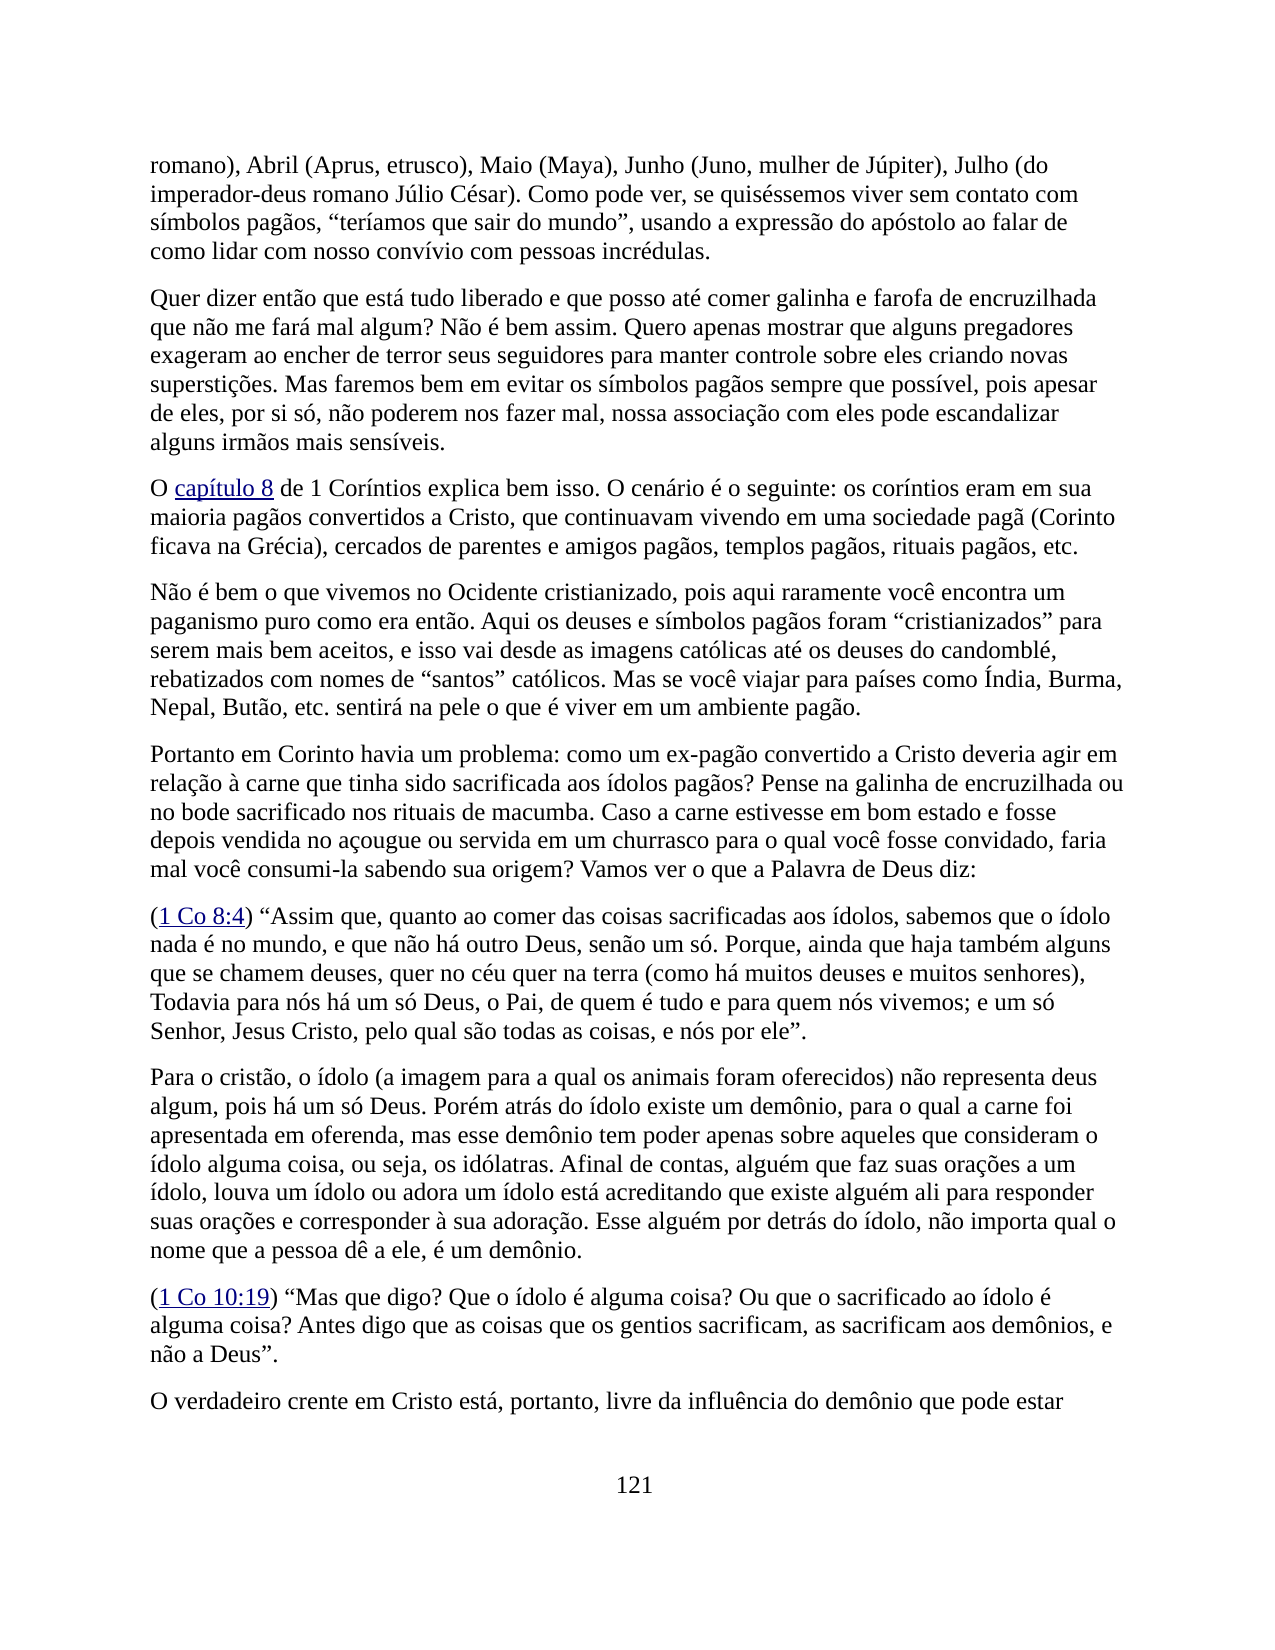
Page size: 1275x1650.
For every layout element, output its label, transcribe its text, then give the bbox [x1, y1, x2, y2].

text (1 Co 8:4) “Assim que, quanto ao comer das coisas sacrificadas aos ídolos, sabemos que o ídolo nada é no mundo, e que não há outro Deus, senão um só. Porque, ainda que haja também alguns que se chamem deuses, quer no céu quer na terra (como há muitos deuses e muitos senhores), Todavia para nós há um só Deus, o Pai, de quem é tudo e para quem nós vivemos; e um só Senhor, Jesus Cristo, pelo qual são todas as coisas, e nós por ele”. [150, 901, 1125, 1044]
text Portanto em Corinto havia um problema: como um ex-pagão convertido a Cristo deveria agir em relação à carne que tinha sido sacrificada aos ídolos pagãos? Pense na galinha de encruzilhada ou no bode sacrificado nos rituais de macumba. Caso a carne estivesse em bom estado e fosse depois vendida no açougue ou servida em um churrasco para o qual você fosse convidado, faria mal você consumi-la sabendo sua origem? Vamos ver o que a Palavra de Deus diz: [150, 739, 1125, 883]
text O verdadeiro crente em Cristo está, portanto, livre da influência do demônio que pode estar [150, 1386, 1125, 1414]
text (1 Co 10:19) “Mas que digo? Que o ídolo é alguma coisa? Ou que o sacrificado ao ídolo é alguma coisa? Antes digo que as coisas que os gentios sacrificam, as sacrificam aos demônios, e não a Deus”. [150, 1282, 1125, 1368]
text romano), Abril (Aprus, etrusco), Maio (Maya), Junho (Juno, mulher de Júpiter), Julho (do imperador-deus romano Júlio César). Como pode ver, se quiséssemos viver sem contato com símbolos pagãos, “teríamos que sair do mundo”, usando a expressão do apóstolo ao falar de como lidar com nosso convívio com pessoas incrédulas. [150, 150, 1125, 265]
text Quer dizer então que está tudo liberado e que posso até comer galinha e farofa de encruzilhada que não me fará mal algum? Não é bem assim. Quero apenas mostrar que alguns pregadores exageram ao encher de terror seus seguidores para manter controle sobre eles criando novas superstições. Mas faremos bem em evitar os símbolos pagãos sempre que possível, pois apesar de eles, por si só, não poderem nos fazer mal, nossa associação com eles pode escandalizar alguns irmãos mais sensíveis. [150, 283, 1125, 455]
text Para o cristão, o ídolo (a imagem para a qual os animais foram oferecidos) não representa deus algum, pois há um só Deus. Porém atrás do ídolo existe um demônio, para o qual a carne foi apresentada em oferenda, mas esse demônio tem poder apenas sobre aqueles que consideram o ídolo alguma coisa, ou seja, os idólatras. Afinal de contas, alguém que faz suas orações a um ídolo, louva um ídolo ou adora um ídolo está acreditando que existe alguém ali para responder suas orações e corresponder à sua adoração. Esse alguém por detrás do ídolo, não importa qual o nome que a pessoa dê a ele, é um demônio. [150, 1062, 1125, 1264]
text O capítulo 8 de 1 Coríntios explica bem isso. O cenário é o seguinte: os coríntios eram em sua maioria pagãos convertidos a Cristo, que continuavam vivendo em uma sociedade pagã (Corinto ficava na Grécia), cercados de parentes e amigos pagãos, templos pagãos, rituais pagãos, etc. [150, 473, 1125, 559]
text Não é bem o que vivemos no Ocidente cristianizado, pois aqui raramente você encontra um paganismo puro como era então. Aqui os deuses e símbolos pagãos foram “cristianizados” para serem mais bem aceitos, e isso vai desde as imagens católicas até os deuses do candomblé, rebatizados com nomes de “santos” católicos. Mas se você viajar para países como Índia, Burma, Nepal, Butão, etc. sentirá na pele o que é viver em um ambiente pagão. [150, 577, 1125, 721]
